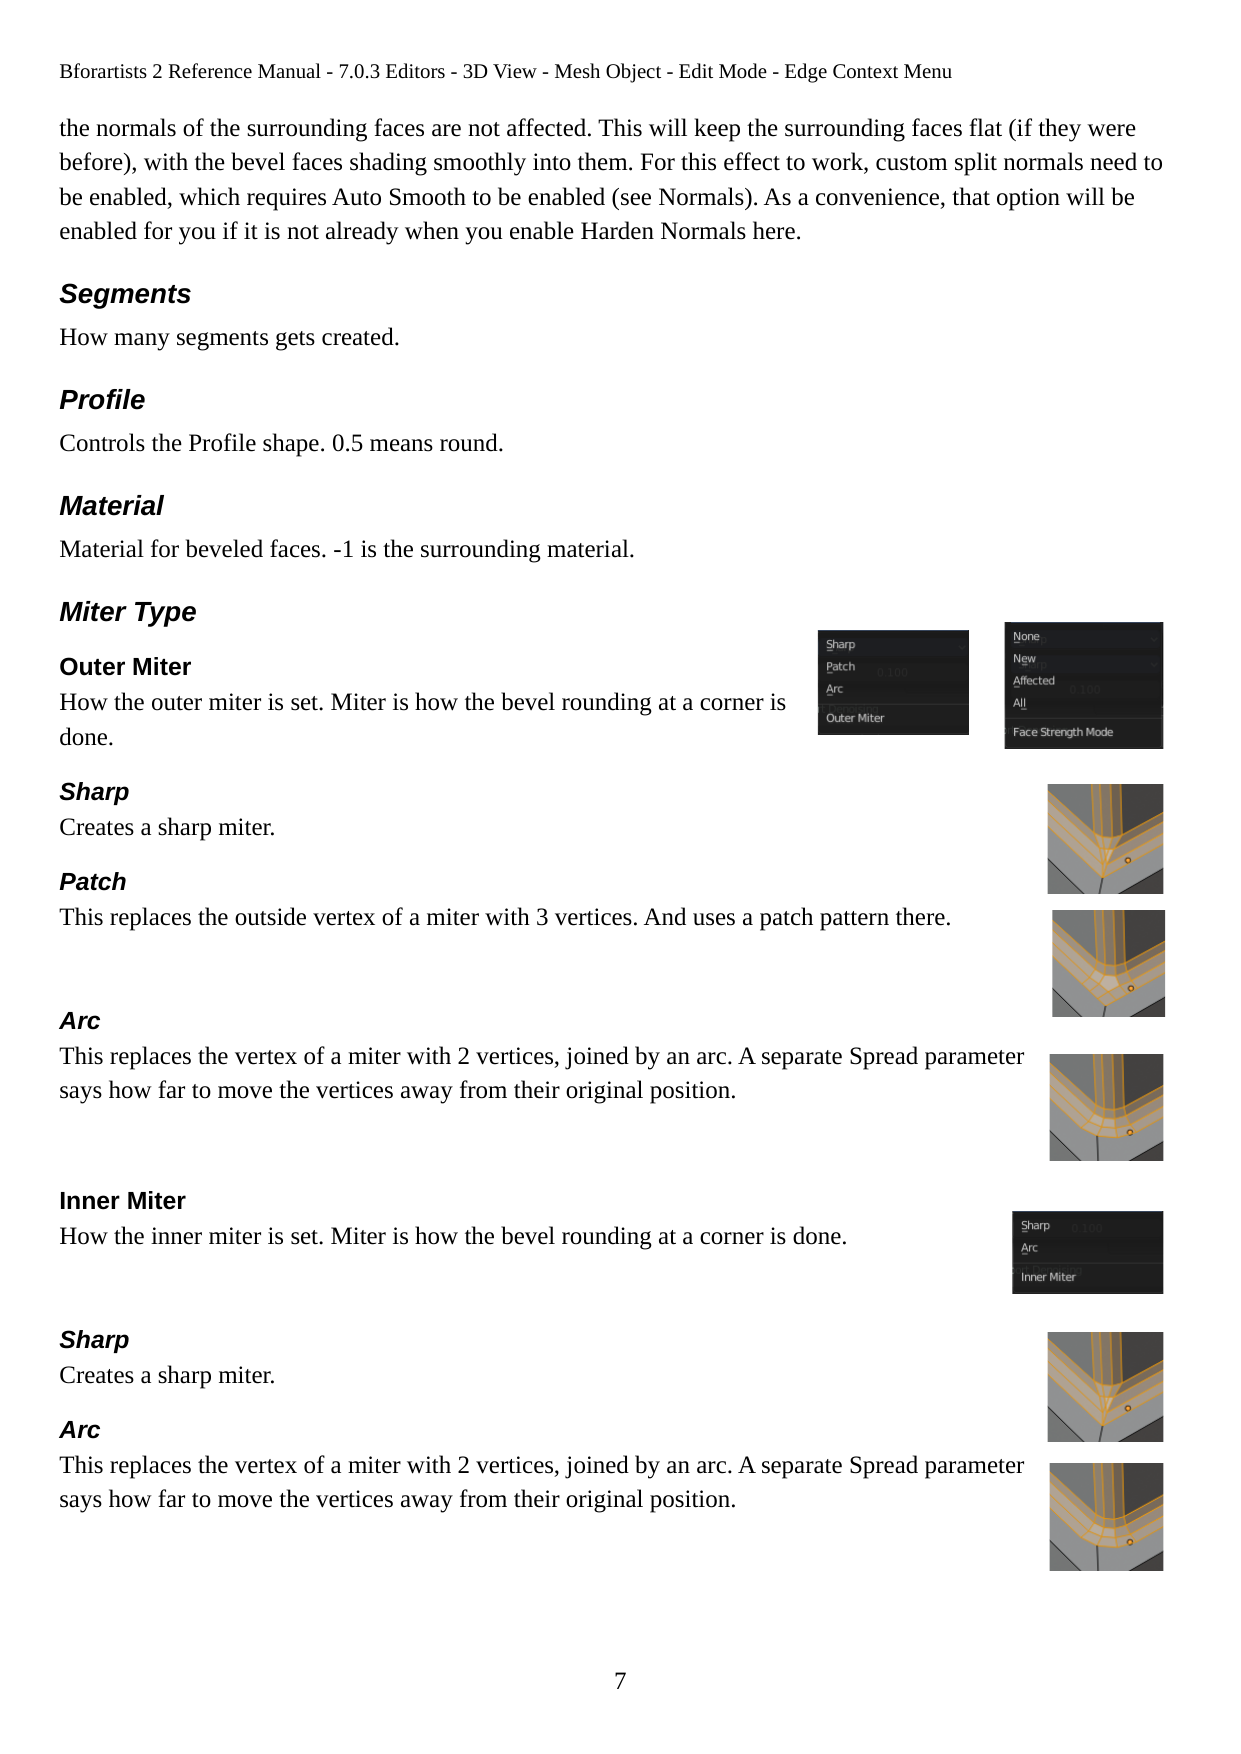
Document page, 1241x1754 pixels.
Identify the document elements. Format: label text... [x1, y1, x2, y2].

picture [1049, 1463, 1164, 1571]
picture [1012, 1211, 1164, 1294]
text How the outer miter is set. Miter is how the bevel rounding at a corner is done. [59, 687, 1181, 750]
text the normals of the surrounding faces are not affected. This will keep the surrounding faces flat (if they were before), with the bevel faces shading smoothly into them. For this effect to work, custom split normals need to be enabled, which requires Auto Smooth to be enabled (see Normals). As a convenience, that option will be enabled for you if it is not already when you enable Harden Normals here. [59, 113, 1181, 245]
subtitle Arc [59, 1006, 1181, 1035]
subtitle Segments [59, 278, 1181, 309]
subtitle Outer Miter [59, 652, 817, 681]
picture [1047, 1332, 1164, 1442]
text Creates a sharp miter. [59, 812, 1047, 840]
text This replaces the outside vertex of a miter with 3 vertices. And uses a patch pattern there. [59, 902, 1181, 931]
picture [1004, 622, 1164, 749]
subtitle Sharp [59, 1325, 1181, 1354]
picture [1052, 910, 1166, 1017]
subtitle [1164, 652, 1181, 681]
subtitle Sharp [59, 777, 1181, 805]
subtitle Inner Miter [59, 1186, 1181, 1214]
text How the inner miter is set. Miter is how the bevel rounding at a corner is done. [59, 1221, 1012, 1249]
subtitle Profile [59, 383, 1181, 415]
subtitle Miter Type [59, 595, 1181, 627]
subtitle [969, 652, 1004, 681]
text Creates a sharp miter. [59, 1360, 1047, 1389]
text Controls the Profile shape. 0.5 means round. [59, 428, 1181, 457]
text How many segments gets created. [59, 322, 1181, 351]
subtitle Patch [59, 867, 1181, 896]
text Material for beveled faces. -1 is the surrounding material. [59, 534, 1181, 563]
subtitle Material [59, 489, 1181, 521]
picture [1049, 1054, 1164, 1161]
picture [1047, 784, 1164, 894]
text [1164, 1360, 1181, 1389]
subtitle Arc [59, 1415, 1181, 1444]
picture [817, 630, 969, 735]
text [1164, 812, 1181, 840]
text This replaces the vertex of a miter with 2 vertices, joined by an arc. A separate Spread parameter says how far to move the vertices away from their original position. [59, 1041, 1181, 1104]
text This replaces the vertex of a miter with 2 vertices, joined by an arc. A separate Spread parameter says how far to move the vertices away from their original position. [59, 1450, 1181, 1513]
